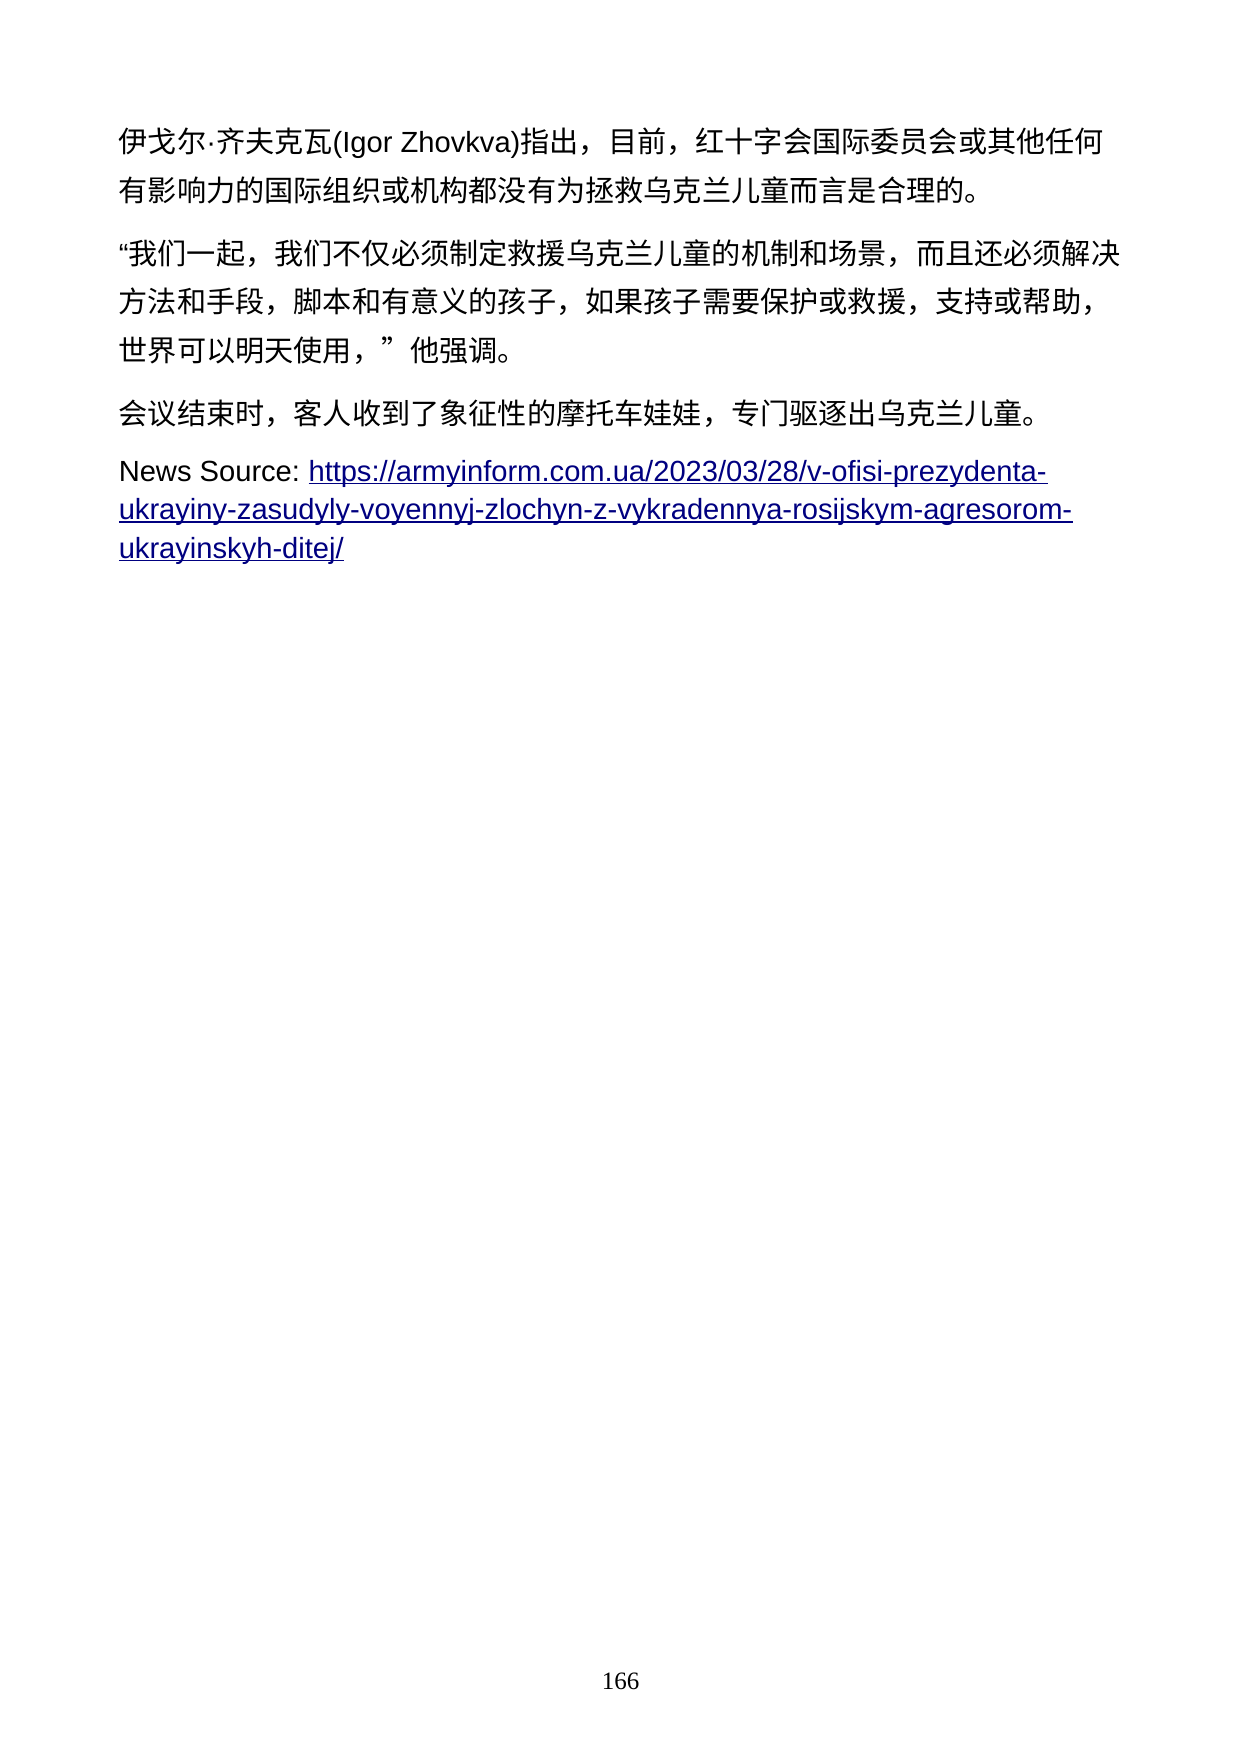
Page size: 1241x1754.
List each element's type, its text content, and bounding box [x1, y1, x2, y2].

text 会议结束时，客人收到了象征性的摩托车娃娃，专门驱逐出乌克兰儿童。 [118, 390, 1122, 433]
text “我们一起，我们不仅必须制定救援乌克兰儿童的机制和场景，而且还必须解决方法和手段，脚本和有意义的孩子，如果孩子需要保护或救援，支持或帮助，世界可以明天使用，”他强调。 [118, 230, 1122, 369]
text News Source: https://armyinform.com.ua/2023/03/28/v-ofisi-prezydenta-ukrayiny-zasudyly-voyennyj-zlochyn-z-vykradennya-rosijskym-agresorom-ukrayinskyh-ditej/ [118, 453, 1122, 564]
text 伊戈尔·齐夫克瓦(Igor Zhovkva)指出，目前，红十字会国际委员会或其他任何有影响力的国际组织或机构都没有为拯救乌克兰儿童而言是合理的。 [118, 118, 1122, 209]
